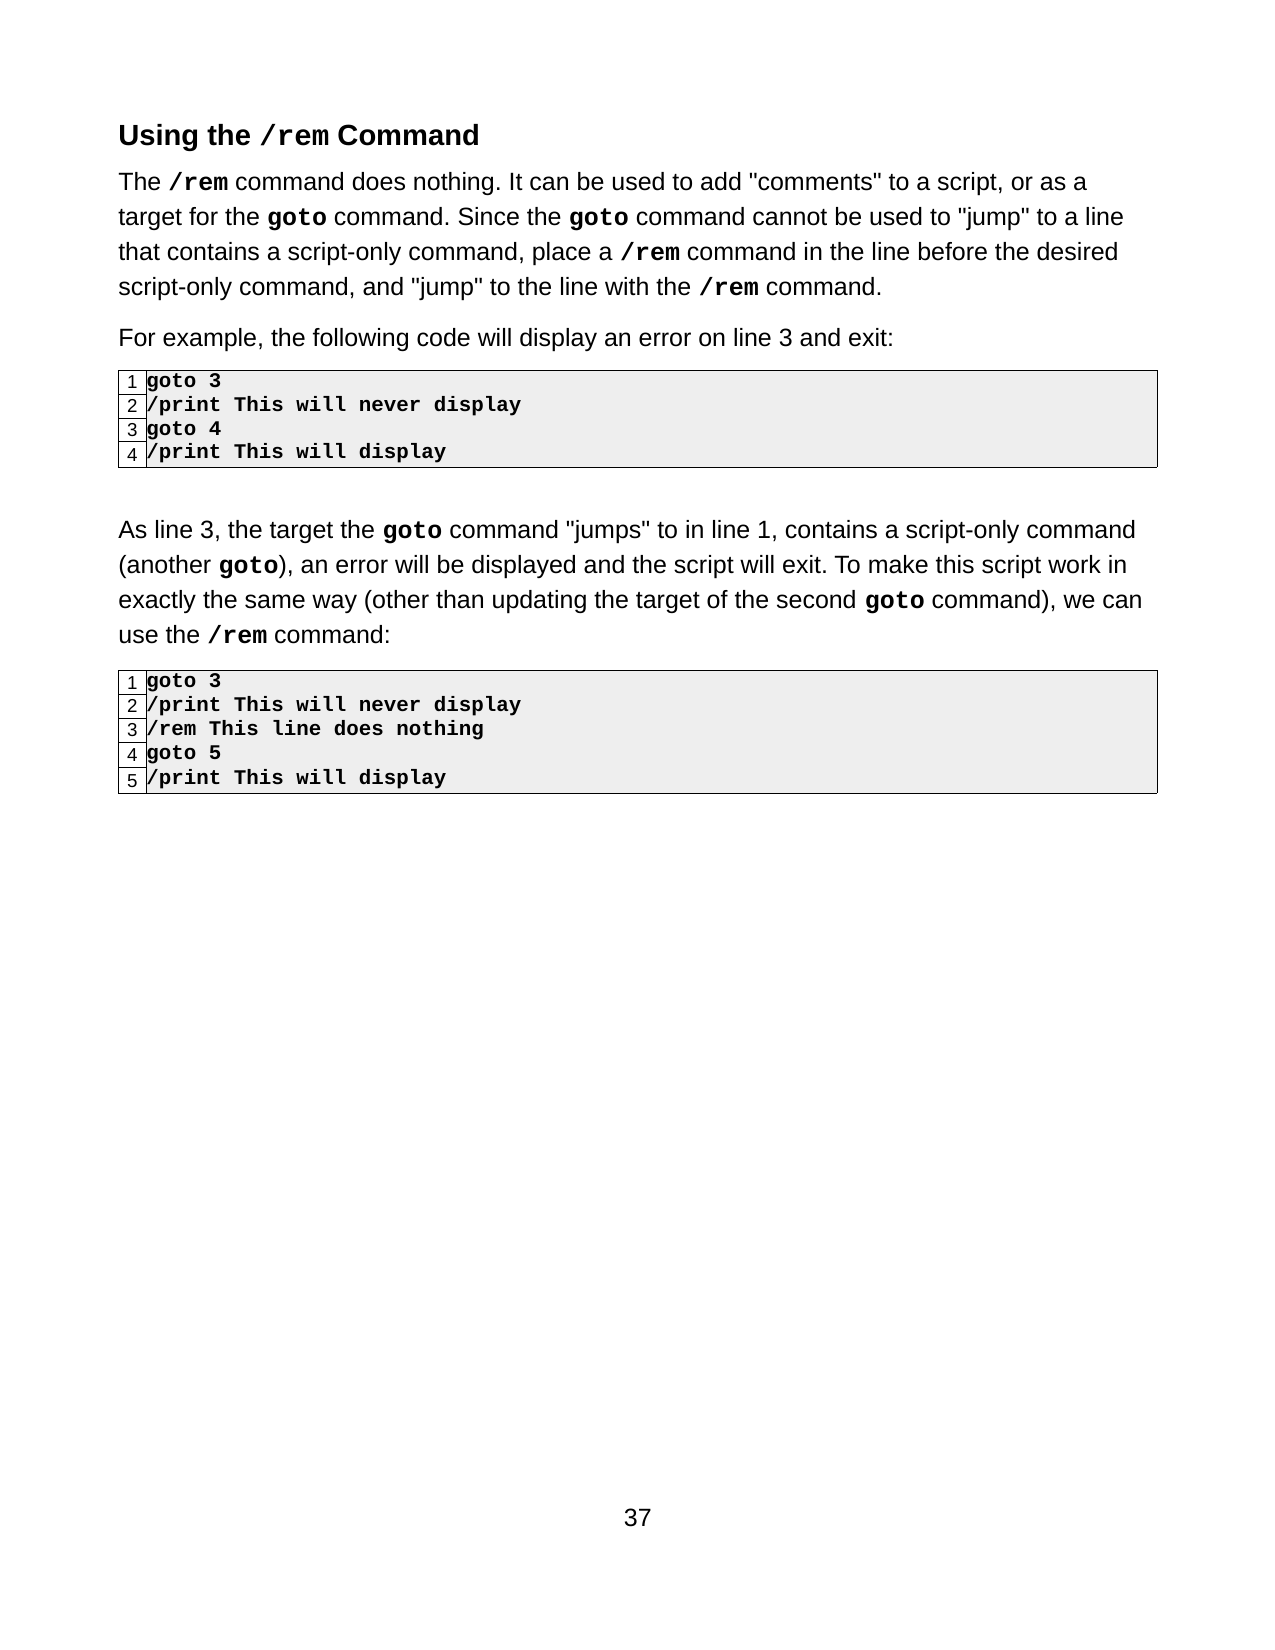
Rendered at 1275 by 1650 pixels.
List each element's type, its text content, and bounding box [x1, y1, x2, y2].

table_cell /print This will display [147, 767, 1157, 793]
table_cell 2 [119, 395, 146, 418]
table_cell 2 [119, 695, 146, 718]
table_cell /rem This line does nothing [147, 718, 1157, 742]
table_cell goto 4 [147, 418, 1157, 441]
table_header 1 [119, 671, 146, 694]
table_cell goto 5 [147, 742, 1157, 767]
text For example, the following code will display an error on line 3 and exit: [118, 322, 1157, 351]
table_cell 4 [119, 743, 146, 767]
table_cell /print This will never display [147, 394, 1157, 418]
table_cell 4 [119, 442, 146, 467]
table_cell 3 [119, 419, 146, 441]
table_cell 3 [119, 719, 146, 742]
table_header 1 [119, 371, 146, 394]
table_cell 5 [119, 768, 146, 793]
text The /rem command does nothing. It can be used to add "comments" to a script, or as a target for the goto command. Since the goto command cannot be used to "jump" to a line that contains a script-only command, place a /rem command in the line before the desired script-only command, and "jump" to the line with the /rem command. [118, 167, 1157, 303]
table_cell /print This will display [147, 441, 1157, 467]
table_cell /print This will never display [147, 694, 1157, 718]
subtitle Using the /rem Command [118, 118, 1157, 154]
table_header goto 3 [147, 371, 1157, 394]
text As line 3, the target the goto command "jumps" to in line 1, contains a script-only command (another goto), an error will be displayed and the script will exit. To make this script work in exactly the same way (other than updating the target of the second goto command), we can use the /rem command: [118, 515, 1157, 651]
table_header goto 3 [147, 671, 1157, 694]
